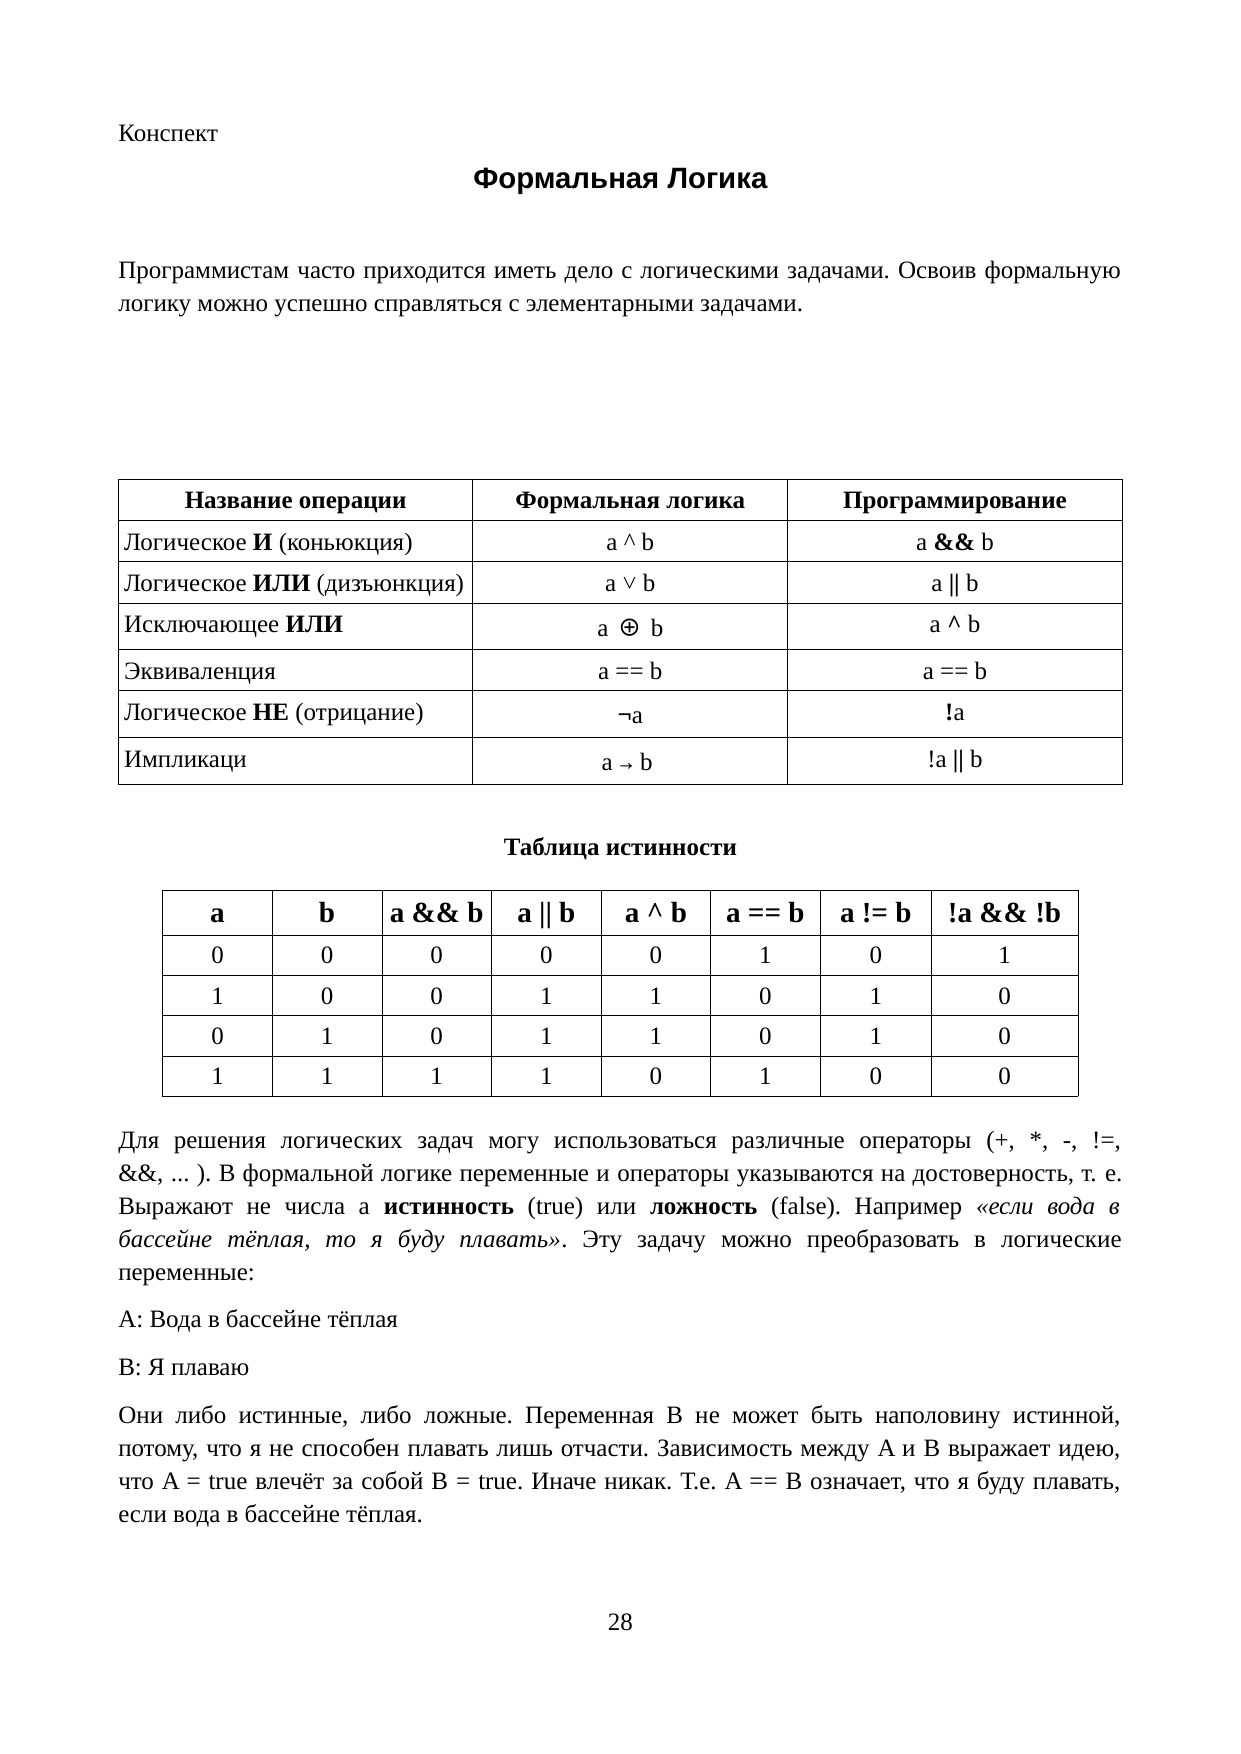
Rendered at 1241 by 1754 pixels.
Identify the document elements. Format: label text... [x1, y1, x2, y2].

table_header Формальная логика [473, 480, 787, 520]
table_cell 1 [711, 936, 820, 975]
table_header Программирование [788, 480, 1122, 520]
table_cell 1 [932, 936, 1078, 975]
table_cell 0 [492, 936, 601, 975]
table_cell 1 [492, 976, 601, 1015]
table_cell 1 [602, 976, 710, 1015]
table_cell a ˅ b [473, 562, 787, 602]
text Программистам часто приходится иметь дело с логическими задачами. Освоив формальную логику можно успешно справляться с элементарными задачами. [118, 255, 1122, 317]
table_header a == b [711, 891, 820, 935]
table_cell 1 [492, 1057, 601, 1096]
table_cell Логическое НЕ (отрицание) [119, 691, 472, 737]
table_cell a ^ b [788, 604, 1122, 649]
text Они либо истинные, либо ложные. Переменная B не может быть наполовину истинной, потому, что я не способен плавать лишь отчасти. Зависимость между A и B выражает идею, что A = true влечёт за собой B = true. Иначе никак. Т.е. A == B означает, что я буду плавать, если вода в бассейне тёплая. [118, 1400, 1122, 1527]
table_cell 0 [821, 1057, 931, 1096]
table_cell 0 [383, 936, 491, 975]
table_cell 1 [711, 1057, 820, 1096]
table_cell 0 [383, 1016, 491, 1056]
text Конспект [118, 118, 1122, 147]
table_cell 1 [492, 1016, 601, 1056]
table_cell 0 [273, 976, 382, 1015]
table_cell 0 [383, 976, 491, 1015]
table_cell 0 [932, 976, 1078, 1015]
table_cell 1 [383, 1057, 491, 1096]
table_header a [163, 891, 272, 935]
table_cell 1 [273, 1057, 382, 1096]
table_cell a || b [788, 562, 1122, 602]
table_cell Импликаци [119, 738, 472, 783]
table_cell 1 [163, 976, 272, 1015]
table_cell a ⊕ b [473, 604, 787, 649]
table_cell a ^ b [473, 521, 787, 561]
text Таблица истинности [118, 832, 1122, 861]
table_cell 0 [932, 1016, 1078, 1056]
table_cell Логическое ИЛИ (дизъюнкция) [119, 562, 472, 602]
table_cell 0 [602, 936, 710, 975]
table_cell ¬a [473, 691, 787, 737]
table_header a != b [821, 891, 931, 935]
table_header a || b [492, 891, 601, 935]
table_cell 0 [163, 936, 272, 975]
table_header a ^ b [602, 891, 710, 935]
table_header b [273, 891, 382, 935]
table_cell 0 [273, 936, 382, 975]
table_cell 1 [602, 1016, 710, 1056]
table_cell a → b [473, 738, 787, 783]
subtitle Формальная Логика [118, 161, 1122, 195]
table_cell a && b [788, 521, 1122, 561]
table_header a && b [383, 891, 491, 935]
table_cell 1 [821, 976, 931, 1015]
table_header Название операции [119, 480, 472, 520]
table_cell 0 [163, 1016, 272, 1056]
table_cell 0 [602, 1057, 710, 1096]
text A: Вода в бассейне тёплая [118, 1304, 1122, 1333]
table_cell Логическое И (коньюкция) [119, 521, 472, 561]
table_header !a && !b [932, 891, 1078, 935]
table_cell 0 [821, 936, 931, 975]
table_cell 1 [273, 1016, 382, 1056]
table_cell 0 [711, 976, 820, 1015]
table_cell Исключающее ИЛИ [119, 604, 472, 649]
text Для решения логических задач могу использоваться различные операторы (+, *, -, !=, &&, ... ). В формальной логике переменные и операторы указываются на достоверность, т. е. Выражают не числа а истинность (true) или ложность (false). Например «если вода в бассейне тёплая, то я буду плавать». Эту задачу можно преобразовать в логические переменные: [118, 1125, 1122, 1286]
table_cell !a [788, 691, 1122, 737]
table_cell 1 [821, 1016, 931, 1056]
table_cell 0 [932, 1057, 1078, 1096]
table_cell !a || b [788, 738, 1122, 783]
table_cell 0 [711, 1016, 820, 1056]
table_cell Эквиваленция [119, 650, 472, 690]
text B: Я плаваю [118, 1352, 1122, 1381]
table_cell a == b [788, 650, 1122, 690]
table_cell 1 [163, 1057, 272, 1096]
table_cell a == b [473, 650, 787, 690]
